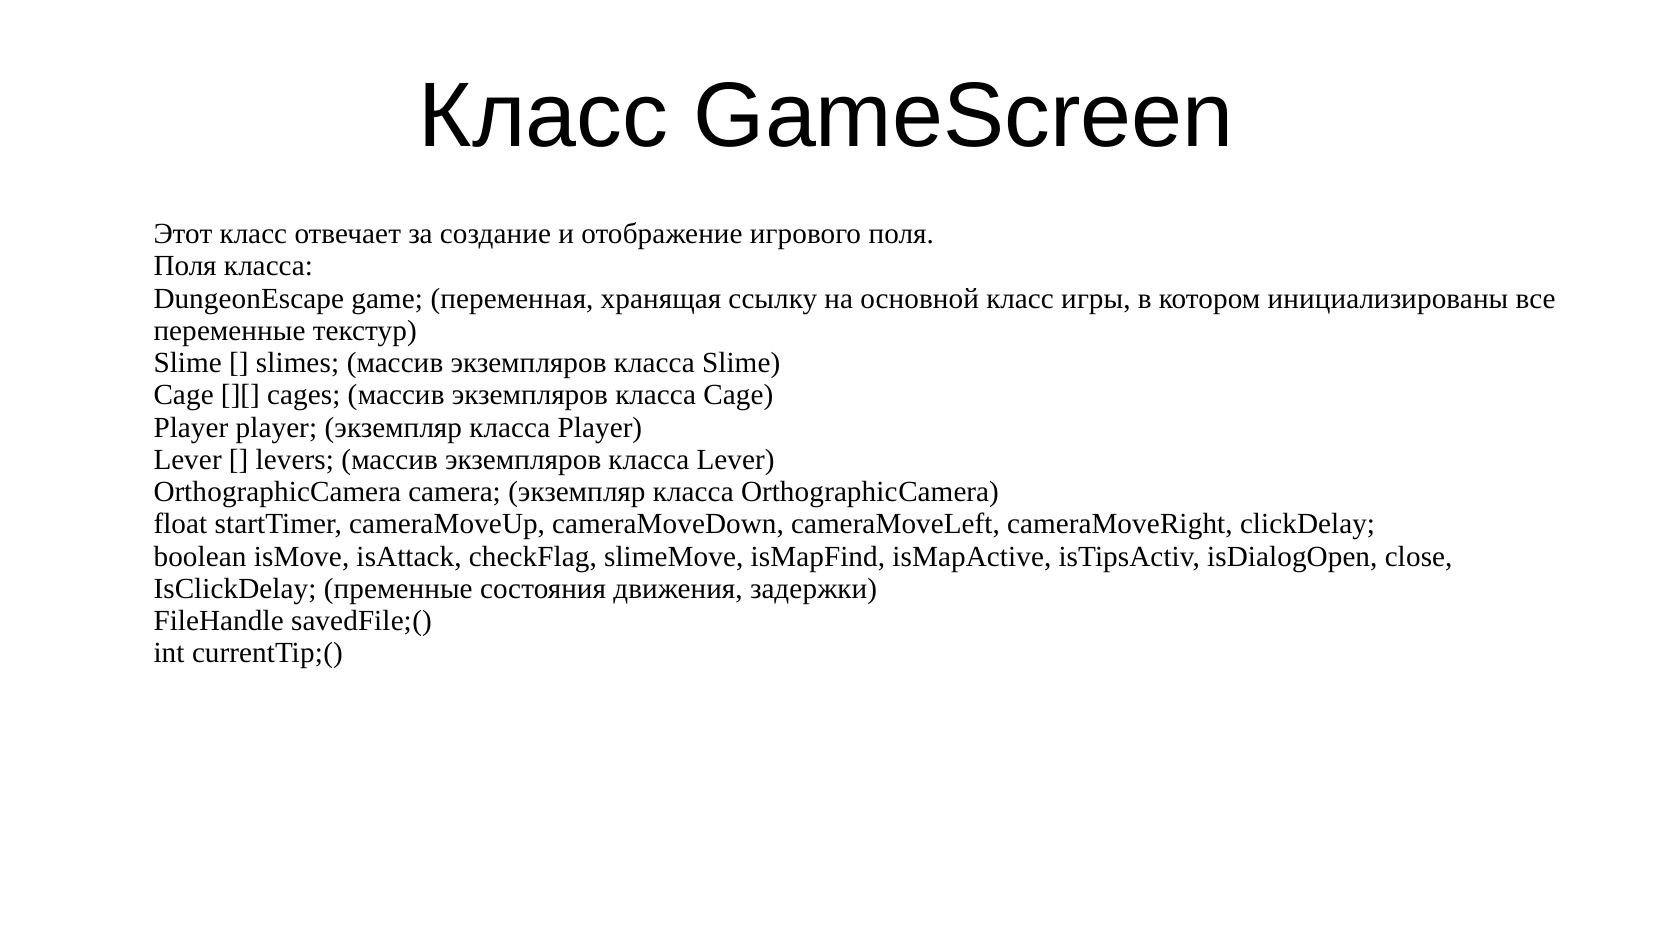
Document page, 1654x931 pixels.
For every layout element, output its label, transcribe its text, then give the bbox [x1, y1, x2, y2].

list Этот класс отвечает за создание и отображение игрового поля. Поля класса: DungeonEscape game; (переменная, хранящая ссылку на основной класс игры, в котором инициализированы все переменные текстур) Slime [] slimes; (массив экземпляров класса Slime) Cage [][] cages; (массив экземпляров класса Cage) Player player; (экземпляр класса Player) Lever [] levers; (массив экземпляров класса Lever) OrthographicCamera camera; (экземпляр класса OrthographicCamera) float startTimer, cameraMoveUp, cameraMoveDown, cameraMoveLeft, cameraMoveRight, clickDelay; boolean isMove, isAttack, checkFlag, slimeMove, isMapFind, isMapActive, isTipsActiv, isDialogOpen, close, IsClickDelay; (пременные состояния движения, задержки) FileHandle savedFile;() int currentTip;() [82, 217, 1571, 670]
title Класс GameScreen [82, 37, 1571, 193]
